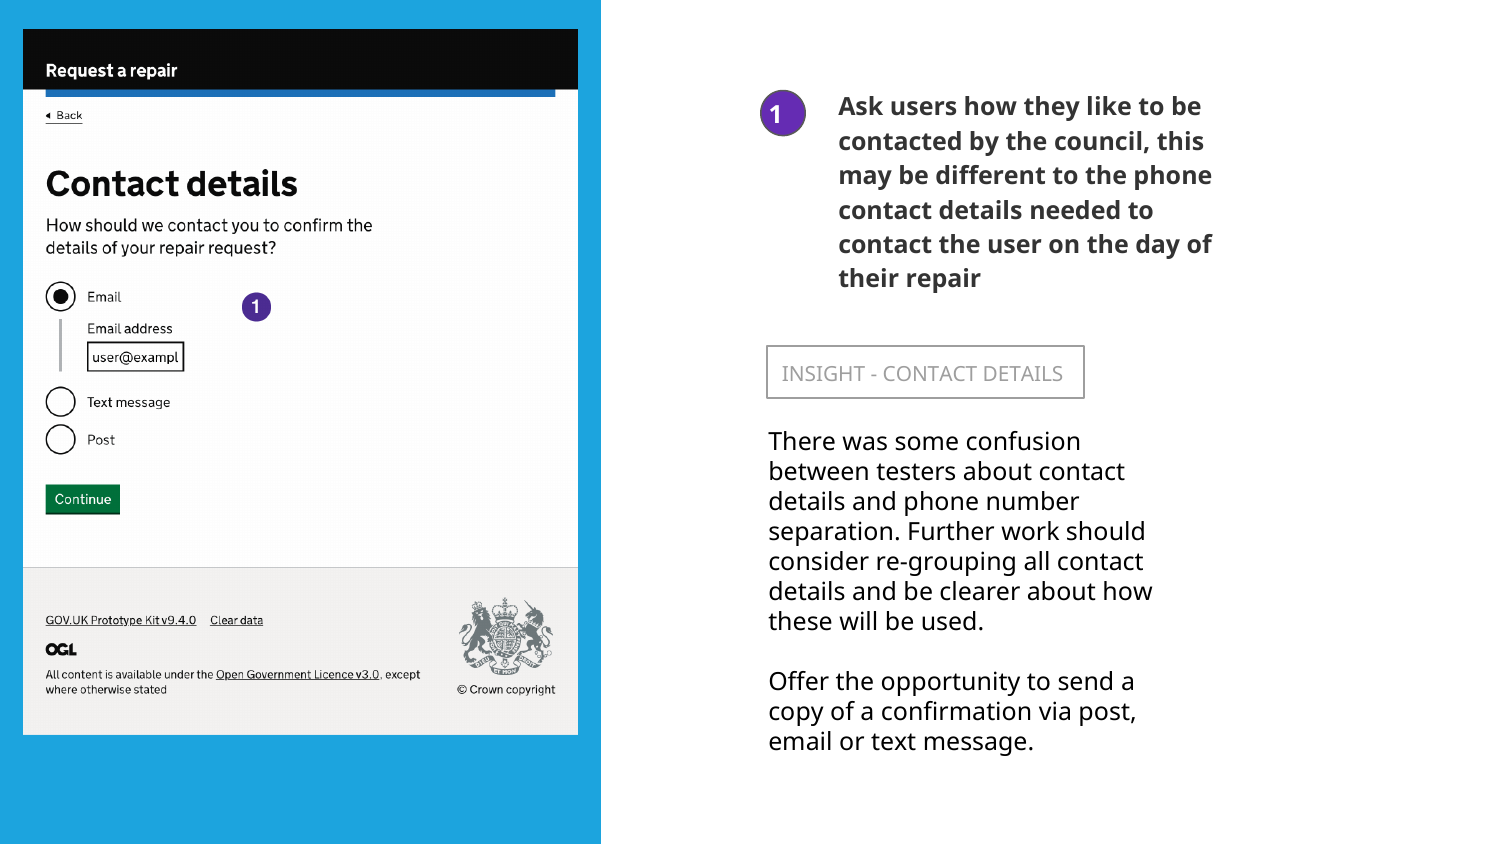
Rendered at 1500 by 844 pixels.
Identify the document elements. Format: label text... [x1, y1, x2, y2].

text_box [760, 90, 806, 136]
picture [23, 29, 578, 735]
text_box [0, 0, 601, 844]
text_box INSIGHT - CONTACT DETAILS [766, 345, 1085, 398]
text_box 1 [760, 83, 784, 116]
text_box There was some confusion between testers about contact details and phone number separation. Further work should consider re-grouping all contact details and be clearer about how these will be used. Offer the opportunity to send a copy of a confirmation via post, email or text message. [753, 410, 1189, 695]
text_box Ask users how they like to be contacted by the council, this may be different to the phone contact details needed to contact the user on the day of their repair [823, 71, 1246, 191]
